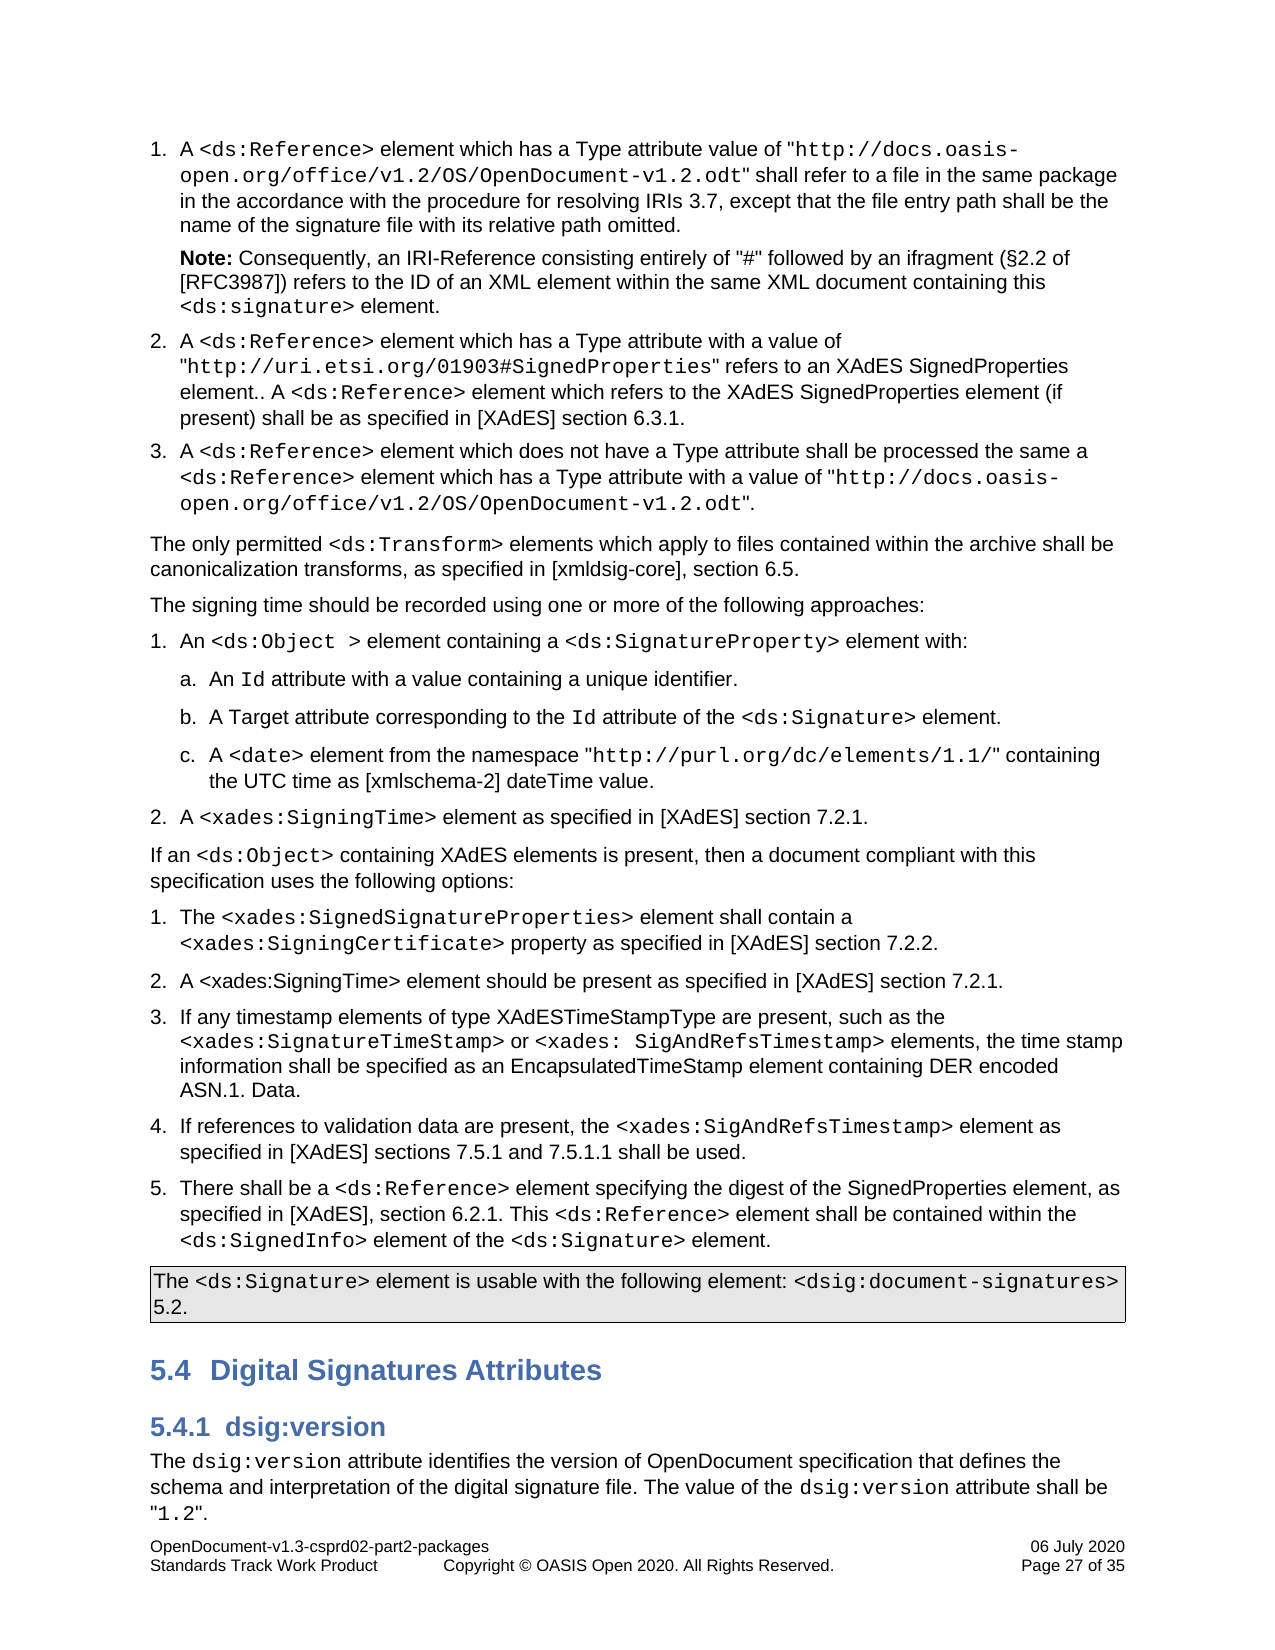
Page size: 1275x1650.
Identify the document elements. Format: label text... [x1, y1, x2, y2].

subtitle dsig:version [150, 1411, 1125, 1443]
list A Target attribute corresponding to the Id attribute of the <ds:Signature> element. [179, 705, 1125, 731]
list Note: Consequently, an IRI-Reference consisting entirely of "#" followed by an ifragment (§2.2 of [RFC3987]) refers to the ID of an XML element within the same XML document containing this <ds:signature> element. [150, 246, 1125, 319]
list The <ds:Signature> element is usable with the following element: <dsig:document-signatures> 5.2. [151, 1267, 1125, 1322]
text The dsig:version attribute identifies the version of OpenDocument specification that defines the schema and interpretation of the digital signature file. The value of the dsig:version attribute shall be "1.2". [150, 1449, 1125, 1526]
list A <ds:Reference> element which does not have a Type attribute shall be processed the same a <ds:Reference> element which has a Type attribute with a value of "http://docs.oasis-open.org/office/v1.2/OS/OpenDocument-v1.2.odt". [150, 439, 1125, 516]
list A <xades:SigningTime> element as specified in [XAdES] section 7.2.1. [150, 805, 1125, 831]
list There shall be a <ds:Reference> element specifying the digest of the SignedProperties element, as specified in [XAdES], section 6.2.1. This <ds:Reference> element shall be contained within the <ds:SignedInfo> element of the <ds:Signature> element. [150, 1176, 1125, 1254]
text The signing time should be recorded using one or more of the following approaches: [150, 593, 1125, 617]
subtitle Digital Signatures Attributes [150, 1353, 1125, 1386]
list If any timestamp elements of type XAdESTimeStampType are present, such as the <xades:SignatureTimeStamp> or <xades: SigAndRefsTimestamp> elements, the time stamp information shall be specified as an EncapsulatedTimeStamp element containing DER encoded ASN.1. Data. [150, 1004, 1125, 1102]
list If references to validation data are present, the <xades:SigAndRefsTimestamp> element as specified in [XAdES] sections 7.5.1 and 7.5.1.1 shall be used. [150, 1114, 1125, 1164]
list A <ds:Reference> element which has a Type attribute with a value of "http://uri.etsi.org/01903#SignedProperties" refers to an XAdES SignedProperties element.. A <ds:Reference> element which refers to the XAdES SignedProperties element (if present) shall be as specified in [XAdES] section 6.3.1. [150, 328, 1125, 430]
text The only permitted <ds:Transform> elements which apply to files contained within the archive shall be canonicalization transforms, as specified in [xmldsig-core], section 6.5. [150, 531, 1125, 581]
list An <ds:Object > element containing a <ds:SignatureProperty> element with: [150, 629, 1125, 655]
list A <xades:SigningTime> element should be present as specified in [XAdES] section 7.2.1. [150, 968, 1125, 992]
list The <xades:SignedSignatureProperties> element shall contain a <xades:SigningCertificate> property as specified in [XAdES] section 7.2.2. [150, 905, 1125, 956]
list A <date> element from the namespace "http://purl.org/dc/elements/1.1/" containing the UTC time as [xmlschema-2] dateTime value. [179, 743, 1125, 793]
text If an <ds:Object> containing XAdES elements is present, then a document compliant with this specification uses the following options: [150, 843, 1125, 893]
list An Id attribute with a value containing a unique identifier. [179, 667, 1125, 693]
list A <ds:Reference> element which has a Type attribute value of "http://docs.oasis-open.org/office/v1.2/OS/OpenDocument-v1.2.odt" shall refer to a file in the same package in the accordance with the procedure for resolving IRIs 3.7, except that the file entry path shall be the name of the signature file with its relative path omitted. [150, 137, 1125, 237]
